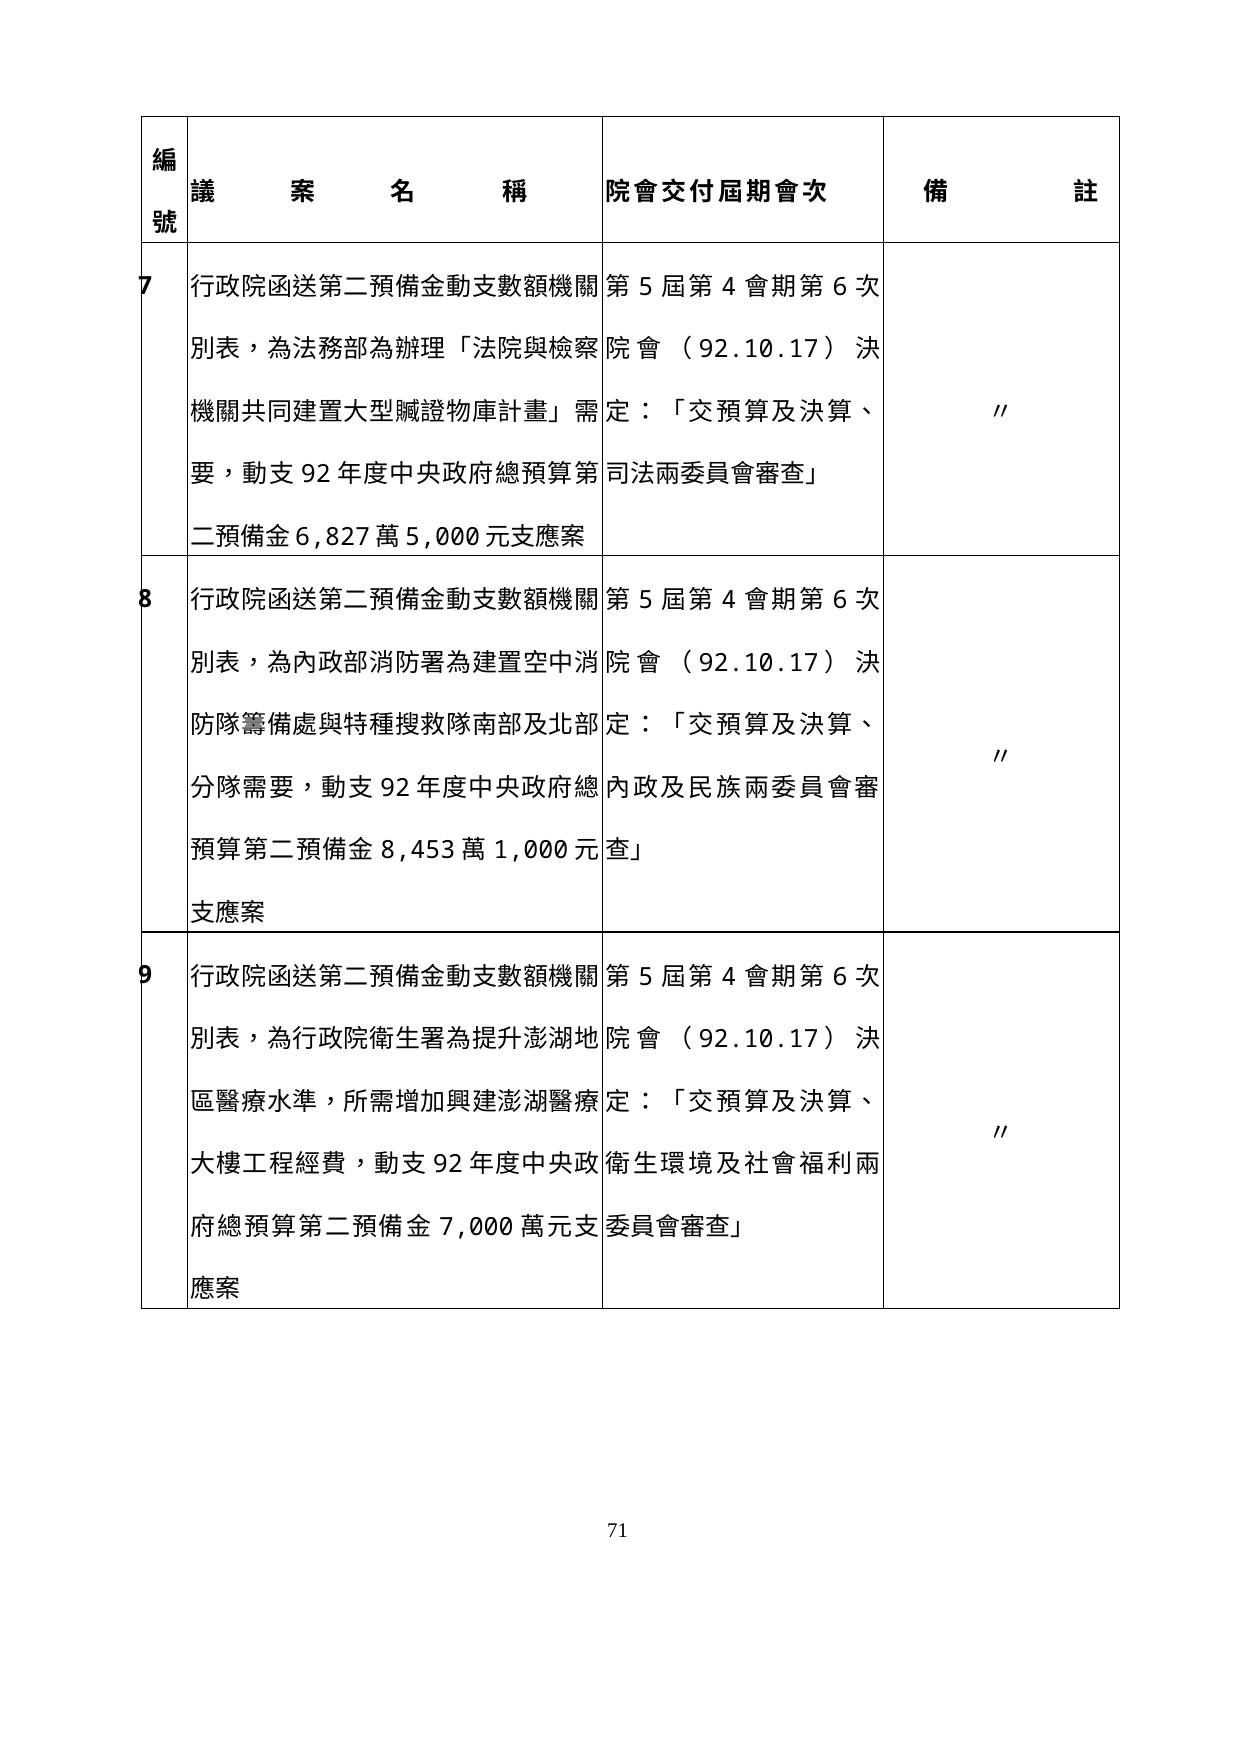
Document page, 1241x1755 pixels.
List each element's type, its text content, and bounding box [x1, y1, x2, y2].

table_header 備 註 [884, 117, 1119, 242]
table_cell [142, 933, 187, 1307]
table_header 編號 [142, 117, 187, 242]
table_cell [142, 279, 147, 289]
table_header 院會交付屆期會次 [603, 117, 883, 242]
table_cell 第5屆第4會期第6次院會（92.10.17）決定：「交預算及決算、衛生環境及社會福利兩委員會審查」 [603, 933, 883, 1307]
table_cell [142, 556, 187, 931]
table_cell 〃 [884, 556, 1119, 931]
table_cell [142, 243, 187, 555]
table_cell 〃 [884, 933, 1119, 1307]
table_cell 〃 [884, 243, 1119, 555]
table_cell 行政院函送第二預備金動支數額機關別表，為法務部為辦理「法院與檢察機關共同建置大型贓證物庫計畫」需要，動支92年度中央政府總預算第二預備金6,827萬5,000元支應案 [188, 243, 602, 555]
table_cell 行政院函送第二預備金動支數額機關別表，為內政部消防署為建置空中消防隊籌備處與特種搜救隊南部及北部分隊需要，動支92年度中央政府總預算第二預備金8,453萬1,000元支應案 [188, 556, 602, 931]
table_cell 行政院函送第二預備金動支數額機關別表，為行政院衛生署為提升澎湖地區醫療水準，所需增加興建澎湖醫療大樓工程經費，動支92年度中央政府總預算第二預備金7,000萬元支應案 [188, 933, 602, 1307]
table_cell 第5屆第4會期第6次院會（92.10.17）決定：「交預算及決算、司法兩委員會審查」 [603, 243, 883, 555]
table_cell 第5屆第4會期第6次院會（92.10.17）決定：「交預算及決算、內政及民族兩委員會審查」 [603, 556, 883, 931]
table_header 議 案 名 稱 [188, 117, 602, 242]
